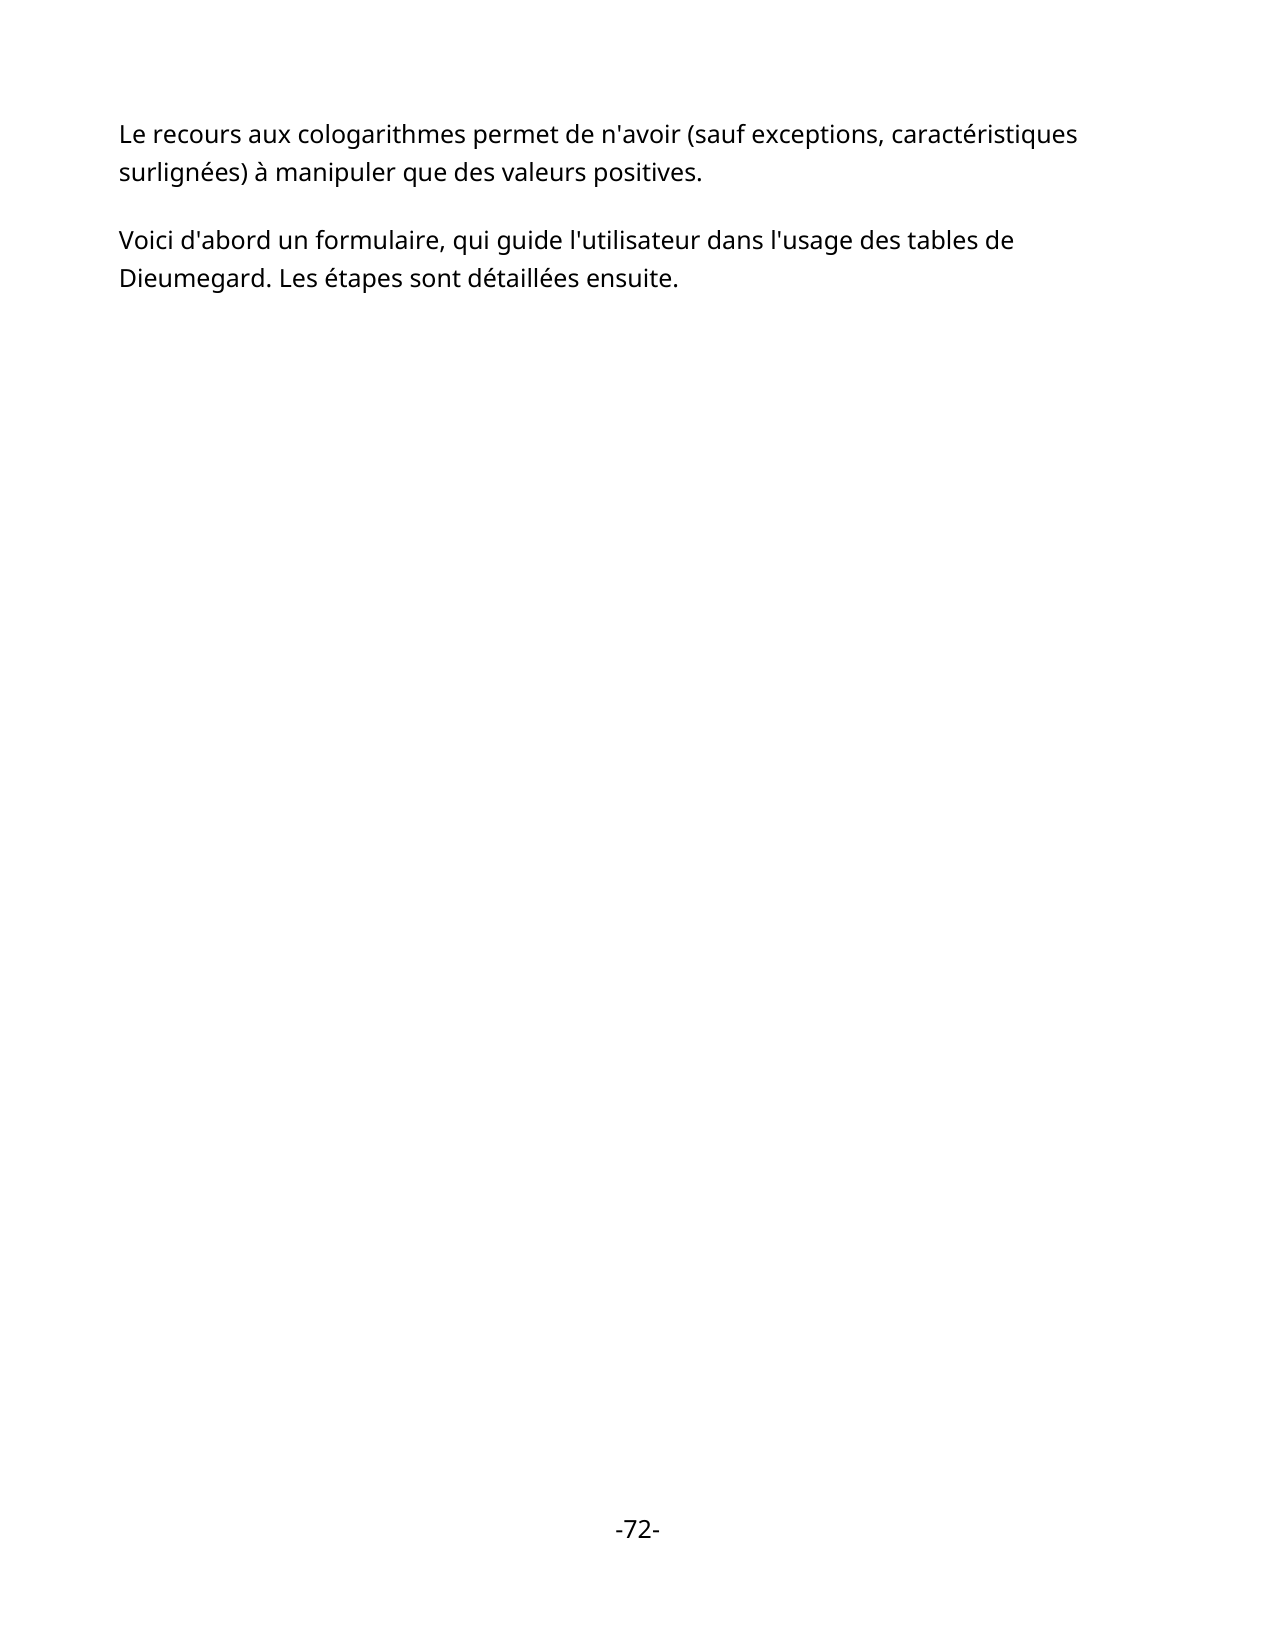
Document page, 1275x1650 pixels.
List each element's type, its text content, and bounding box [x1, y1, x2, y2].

text Le recours aux cologarithmes permet de n'avoir (sauf exceptions, caractéristiques surlignées) à manipuler que des valeurs positives. [119, 117, 1156, 188]
text Voici d'abord un formulaire, qui guide l'utilisateur dans l'usage des tables de Dieumegard. Les étapes sont détaillées ensuite. [119, 223, 1154, 294]
text -72- [119, 1511, 1156, 1546]
